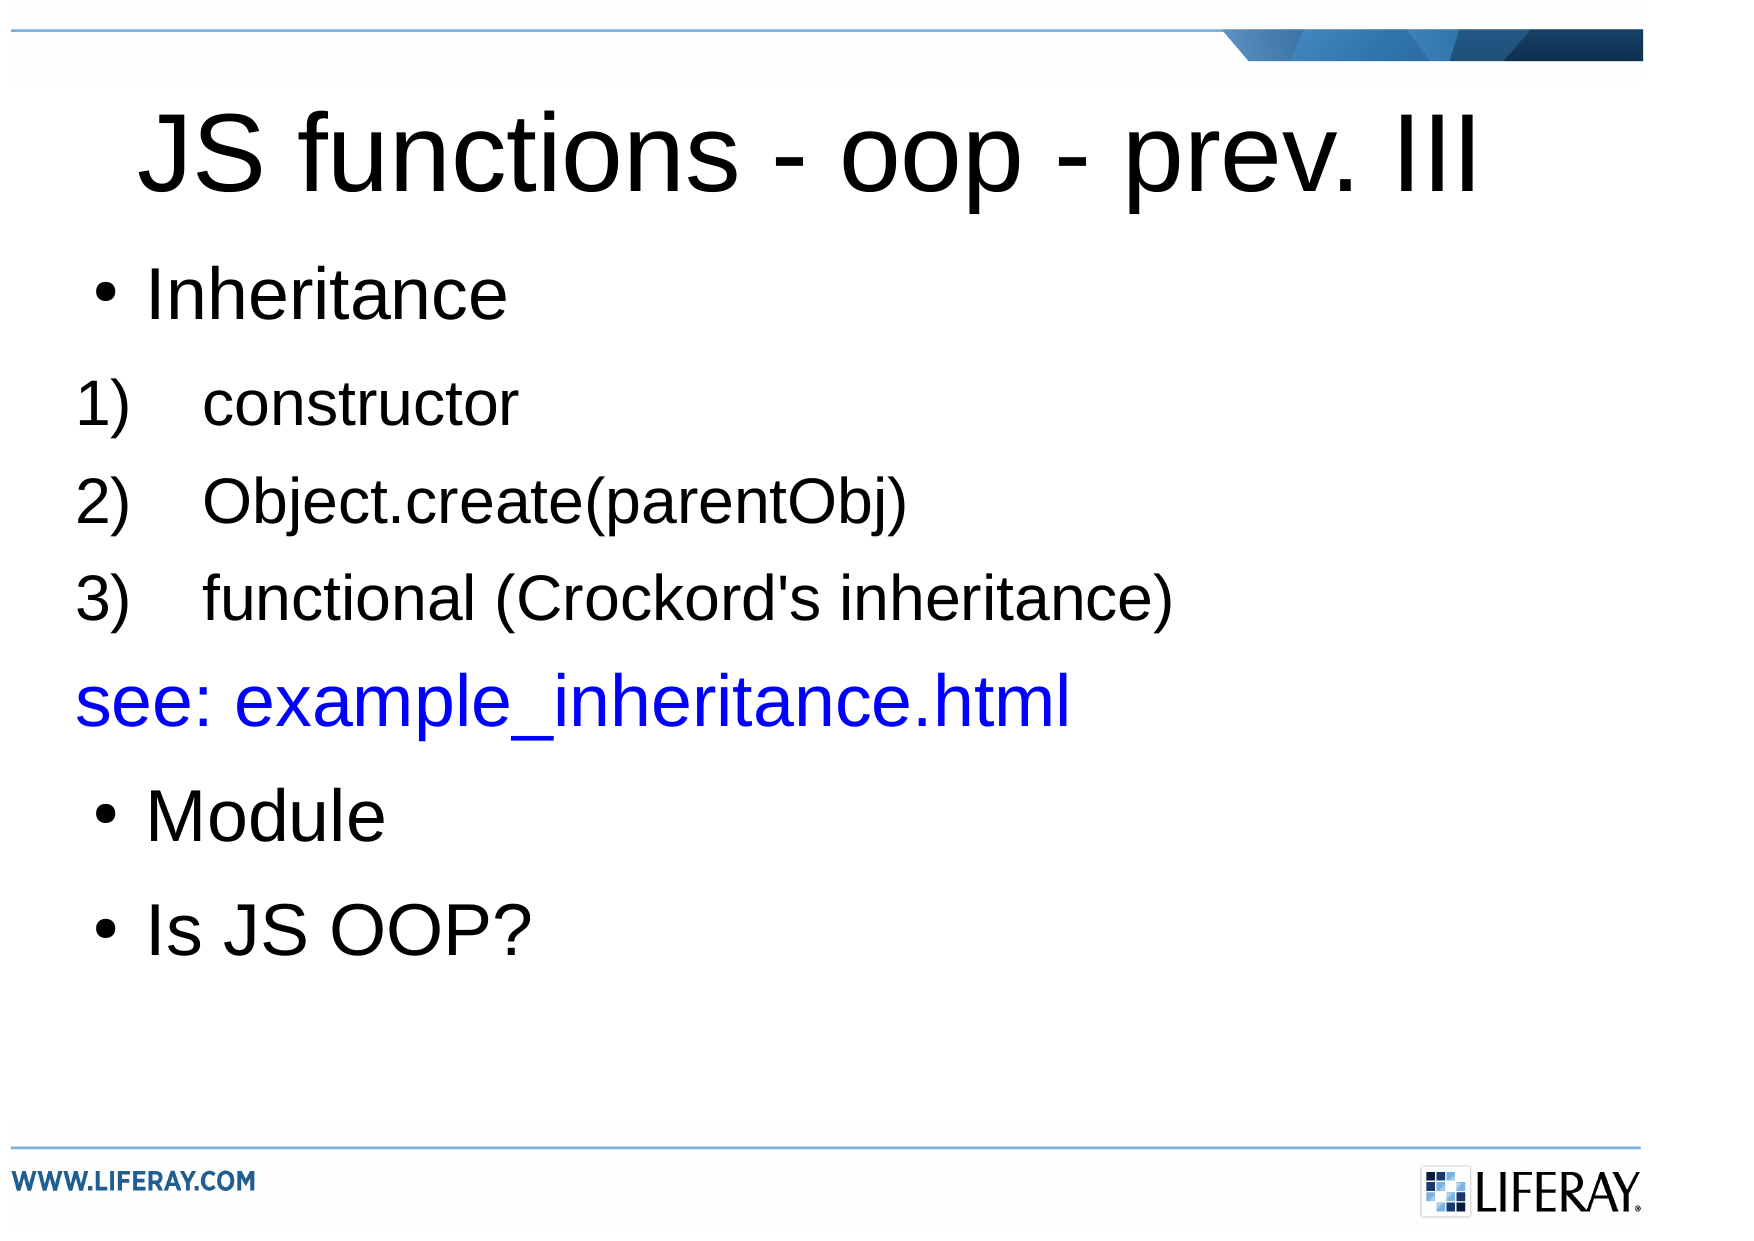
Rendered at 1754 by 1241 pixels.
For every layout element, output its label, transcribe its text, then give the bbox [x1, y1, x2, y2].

picture [9, 1124, 1642, 1234]
picture [11, 0, 1644, 84]
list Inheritance constructor Object.create(parentObj) functional (Crockord's inheritance) see: example_inheritance.html Module Is JS OOP? [75, 252, 1680, 1088]
title JS functions - oop - prev. III [82, 49, 1571, 252]
